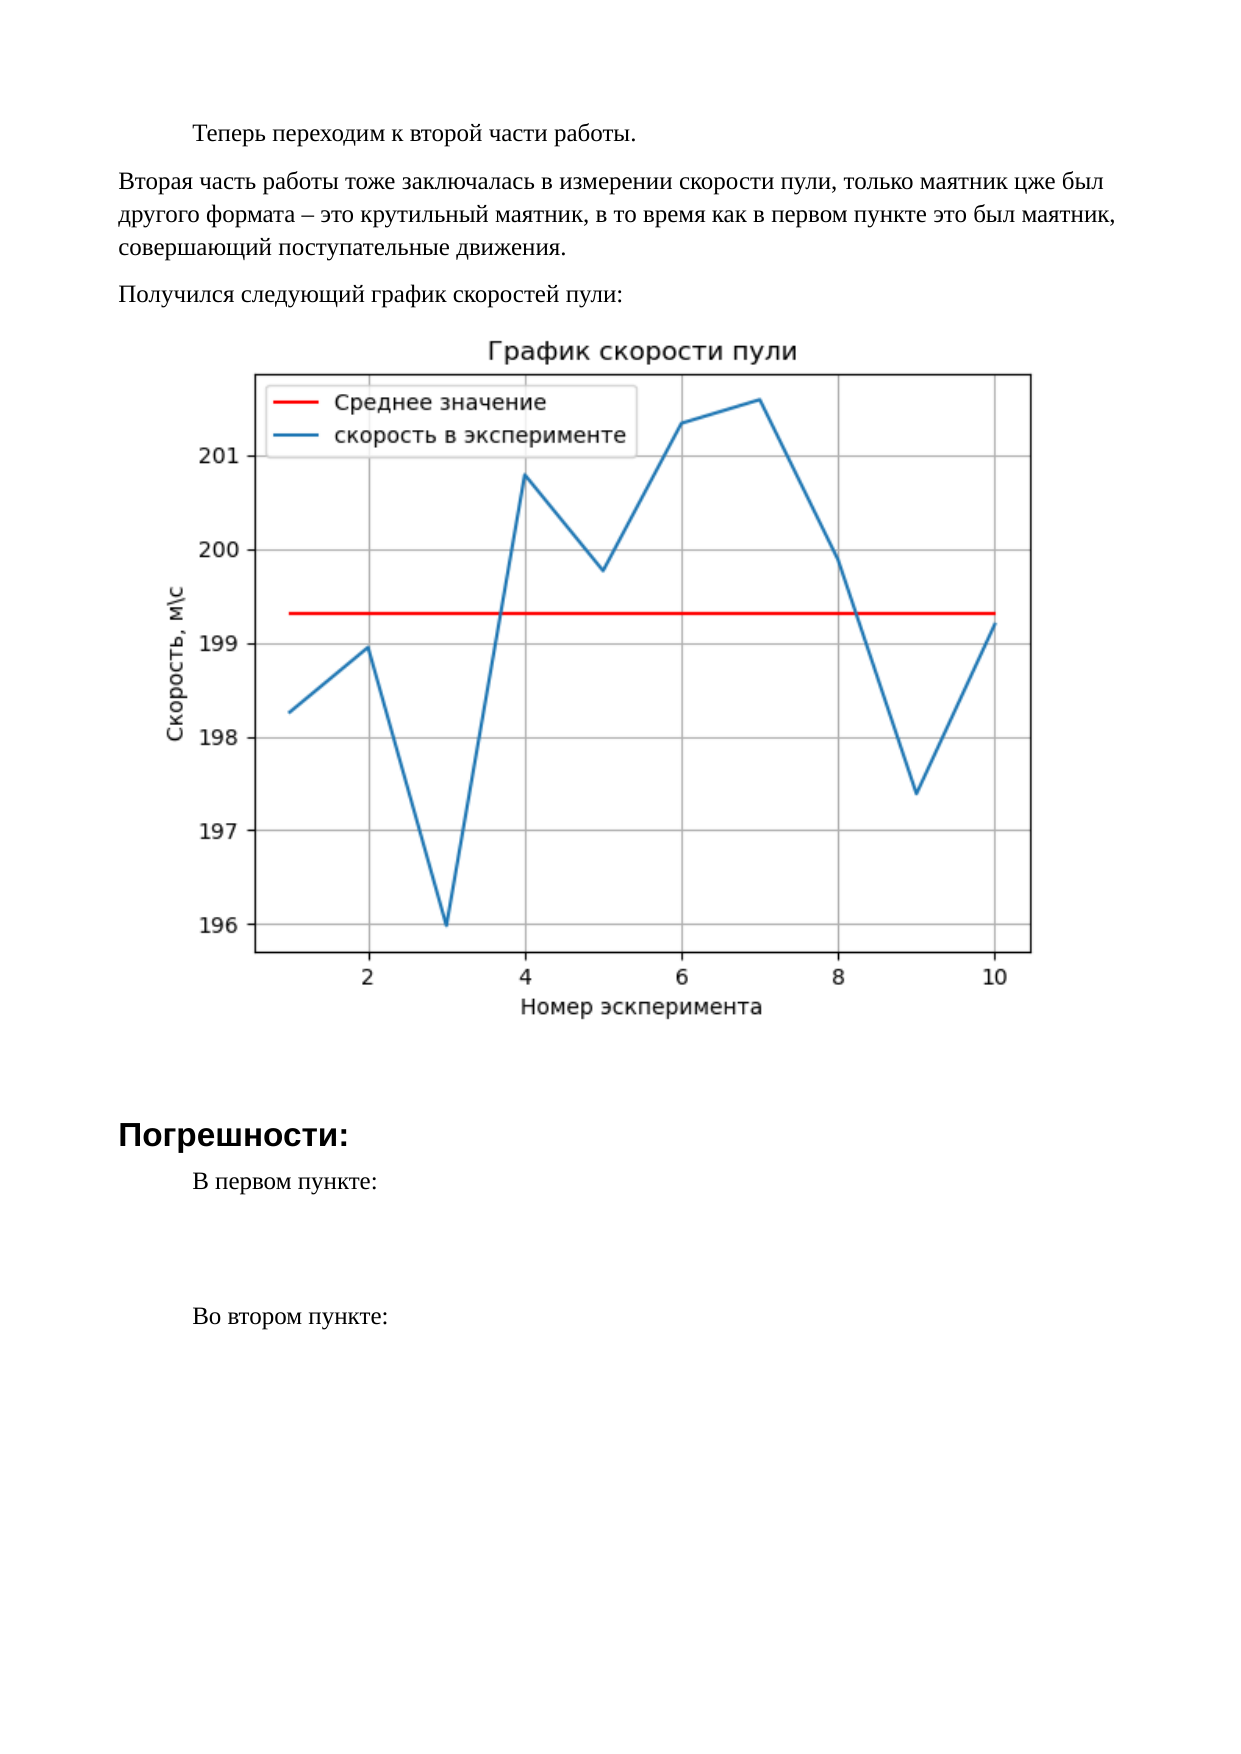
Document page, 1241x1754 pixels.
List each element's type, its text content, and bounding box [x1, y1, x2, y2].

text В первом пункте: [118, 1166, 1122, 1195]
text Теперь переходим к второй части работы. [118, 118, 1122, 147]
text Получился следующий график скоростей пули: [118, 279, 1122, 308]
picture [150, 322, 1071, 1024]
subtitle Погрешности: [118, 1115, 1122, 1154]
text Во втором пункте: [118, 1301, 1122, 1329]
text Вторая часть работы тоже заключалась в измерении скорости пули, только маятник цже был другого формата – это крутильный маятник, в то время как в первом пункте это был маятник, совершающий поступательные движения. [118, 166, 1122, 261]
